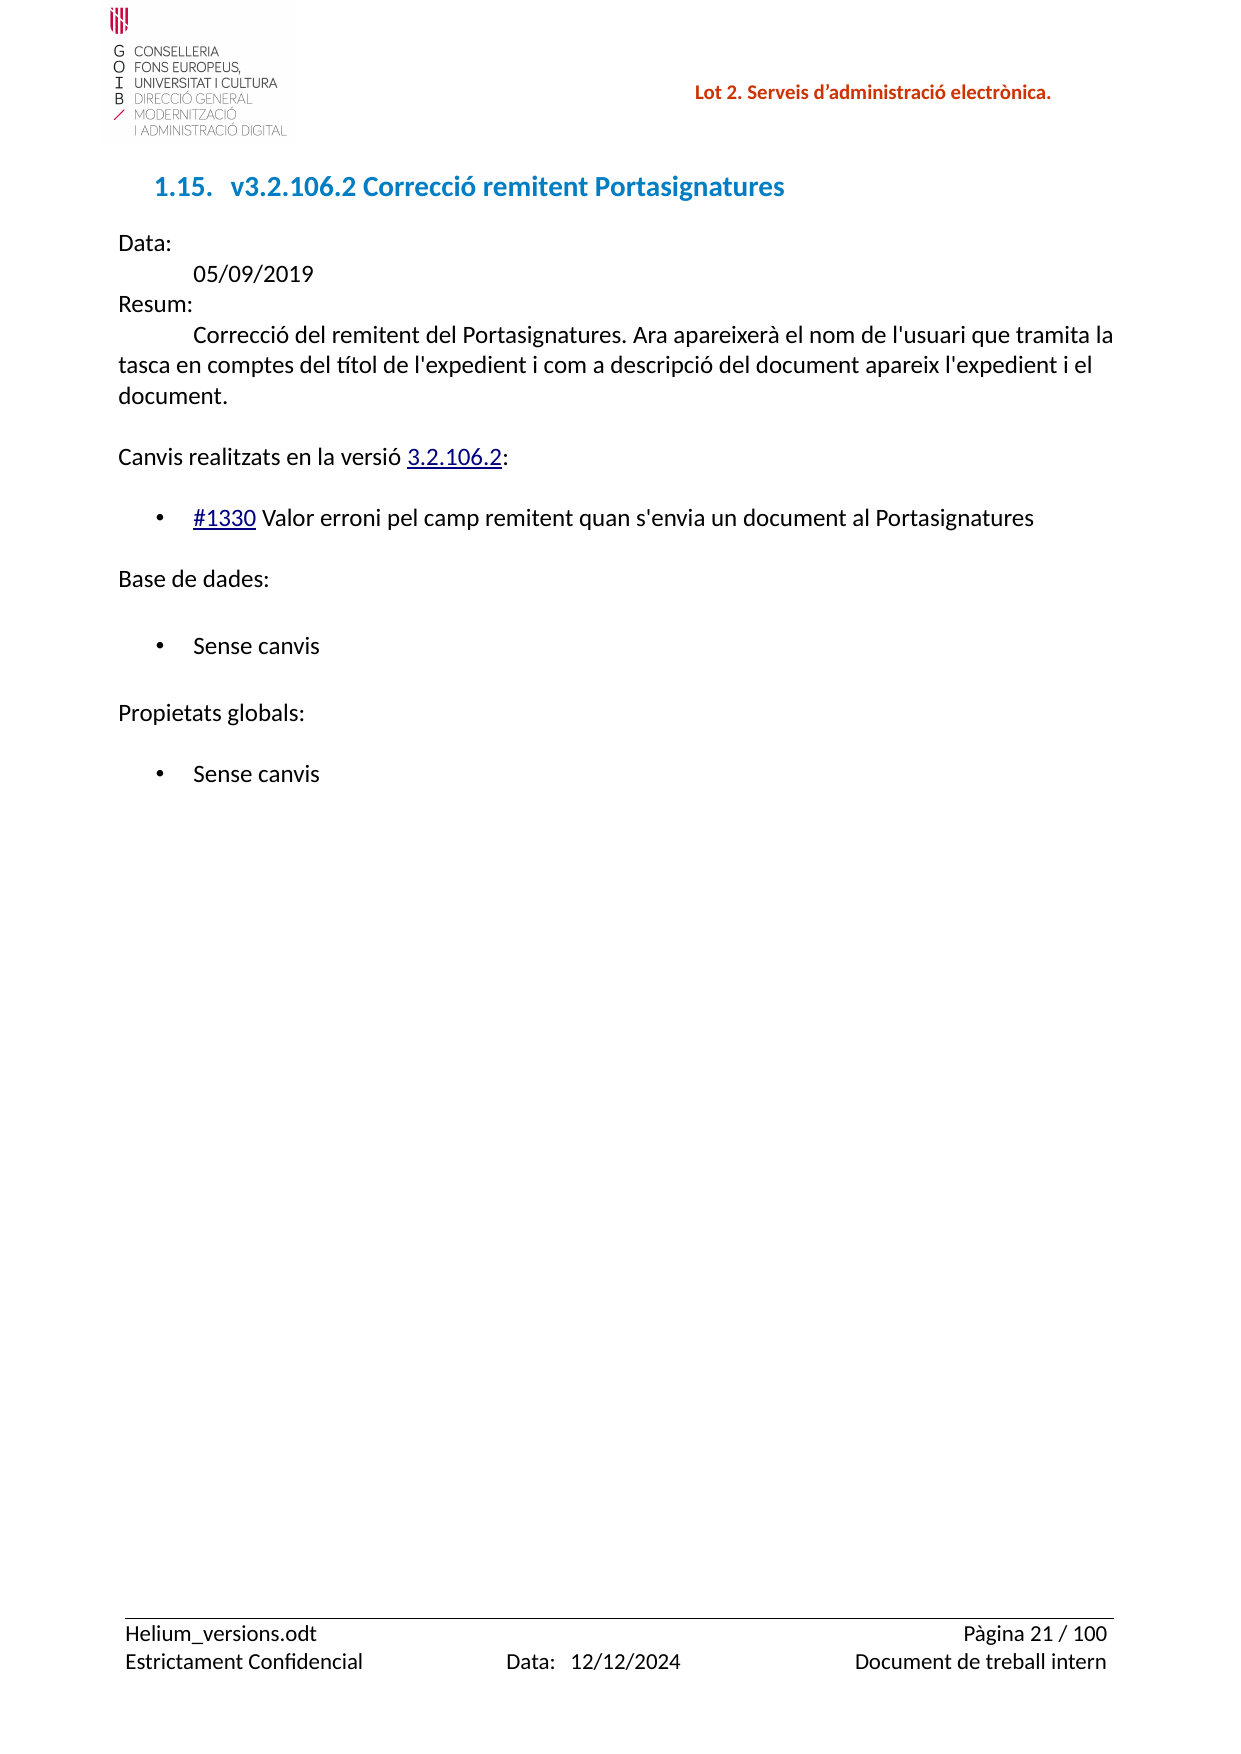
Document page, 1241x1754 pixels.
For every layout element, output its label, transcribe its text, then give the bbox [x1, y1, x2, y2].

text 05/09/2019 [118, 258, 1122, 289]
text Propietats globals: [118, 697, 1122, 728]
text Correcció del remitent del Portasignatures. Ara apareixerà el nom de l'usuari que tramita la tasca en comptes del títol de l'expedient i com a descripció del document apareix l'expedient i el document. [118, 319, 1122, 411]
picture [100, 0, 297, 144]
list #1330 Valor erroni pel camp remitent quan s'envia un document al Portasignatures [156, 502, 1122, 533]
text Base de dades: [118, 563, 1122, 594]
subtitle v3.2.106.2 Correcció remitent Portasignatures [153, 168, 1122, 204]
text Resum: [118, 289, 1122, 319]
text Canvis realitzats en la versió 3.2.106.2: [118, 441, 1122, 472]
text Data: [118, 228, 1122, 258]
list Sense canvis [156, 630, 1122, 661]
list Sense canvis [156, 758, 1122, 789]
